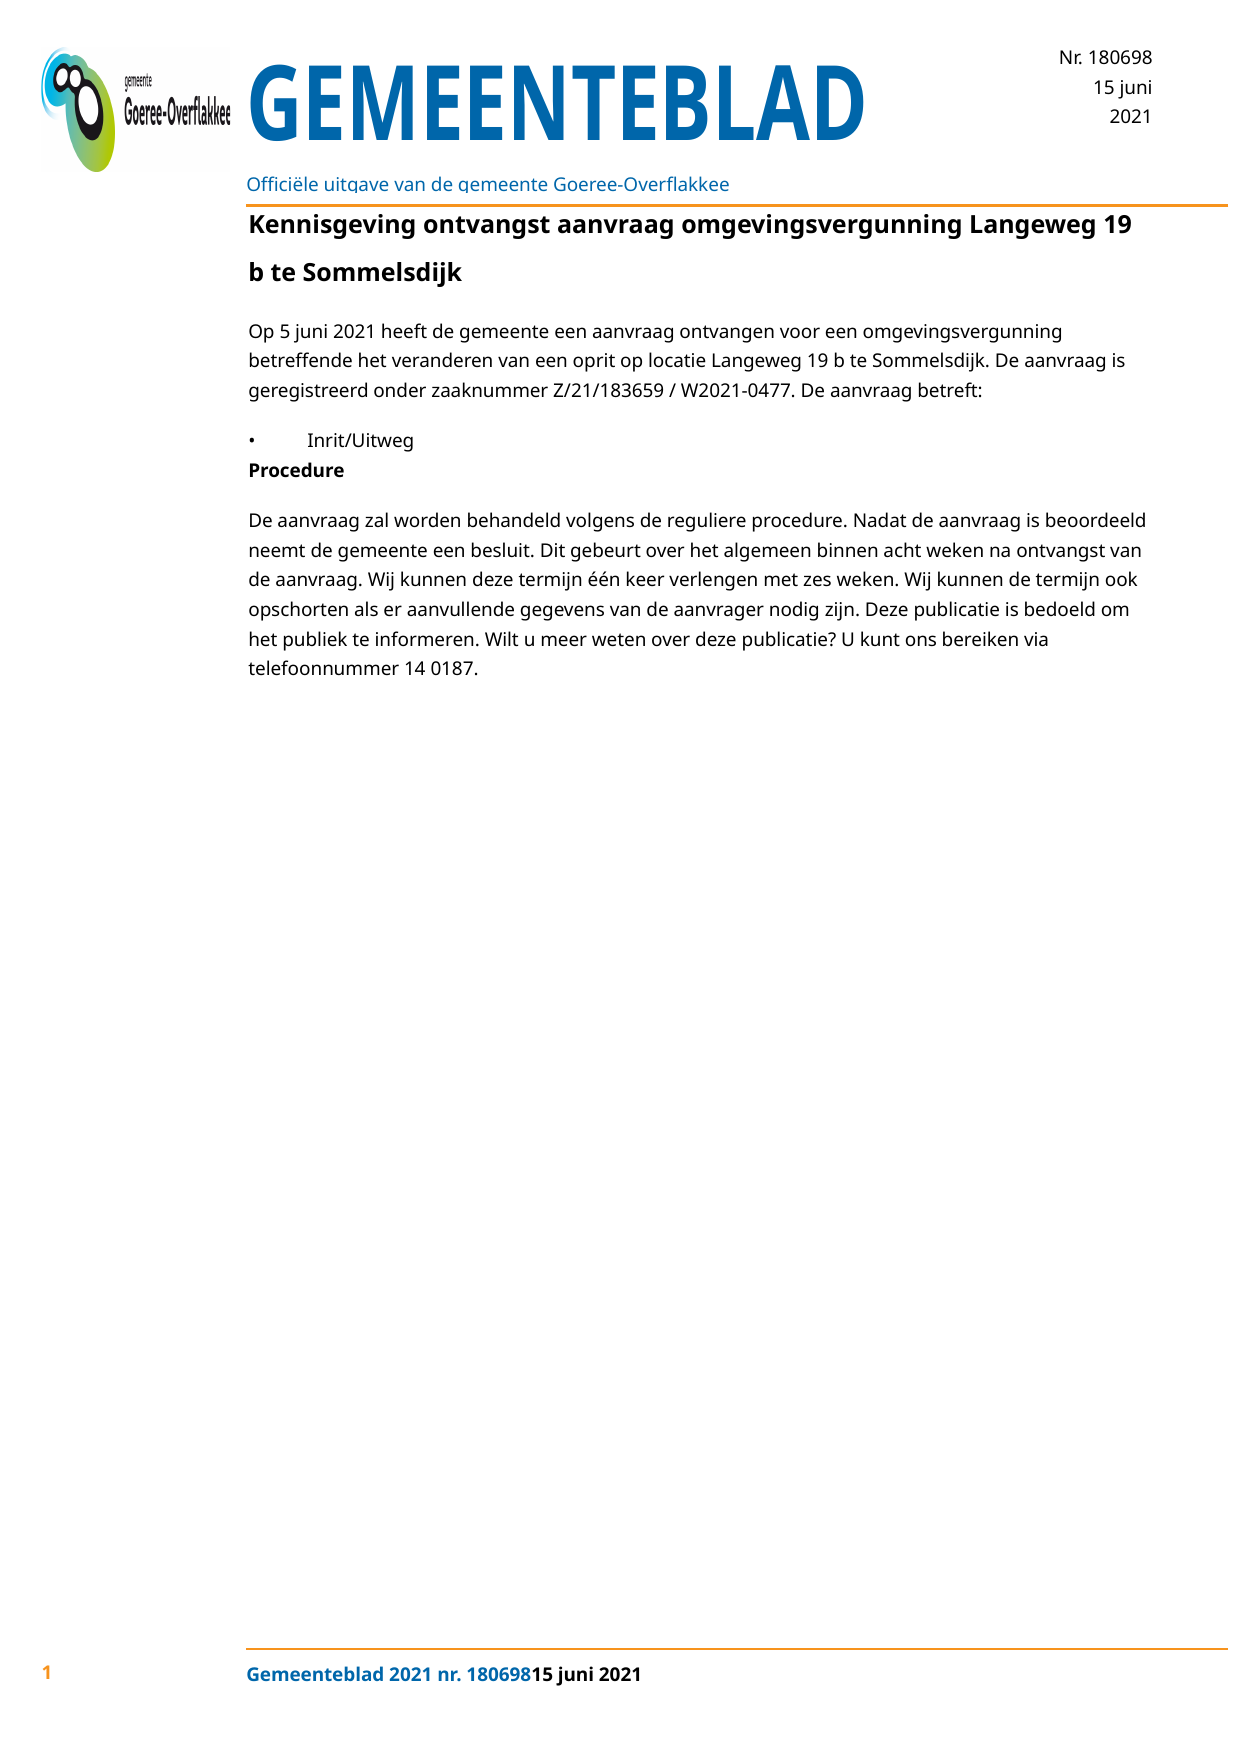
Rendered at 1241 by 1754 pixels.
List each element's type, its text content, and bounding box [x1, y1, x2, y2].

list Inrit/Uitweg [248, 427, 1152, 453]
text De aanvraag zal worden behandeld volgens de reguliere procedure. Nadat de aanvraag is beoordeeld neemt de gemeente een besluit. Dit gebeurt over het algemeen binnen acht weken na ontvangst van de aanvraag. Wij kunnen deze termijn één keer verlengen met zes weken. Wij kunnen de termijn ook opschorten als er aanvullende gegevens van de aanvrager nodig zijn. Deze publicatie is bedoeld om het publiek te informeren. Wilt u meer weten over deze publicatie? U kunt ons bereiken via telefoonnummer 14 0187. [248, 507, 1152, 681]
text Kennisgeving ontvangst aanvraag omgevingsvergunning Langeweg 19 b te Sommelsdijk [248, 207, 1152, 288]
picture [41, 47, 231, 172]
text Procedure [248, 457, 1152, 483]
text Op 5 juni 2021 heeft de gemeente een aanvraag ontvangen voor een omgevingsvergunning betreffende het veranderen van een oprit op locatie Langeweg 19 b te Sommelsdijk. De aanvraag is geregistreerd onder zaaknummer Z/21/183659 / W2021-0477. De aanvraag betreft: [248, 318, 1152, 403]
